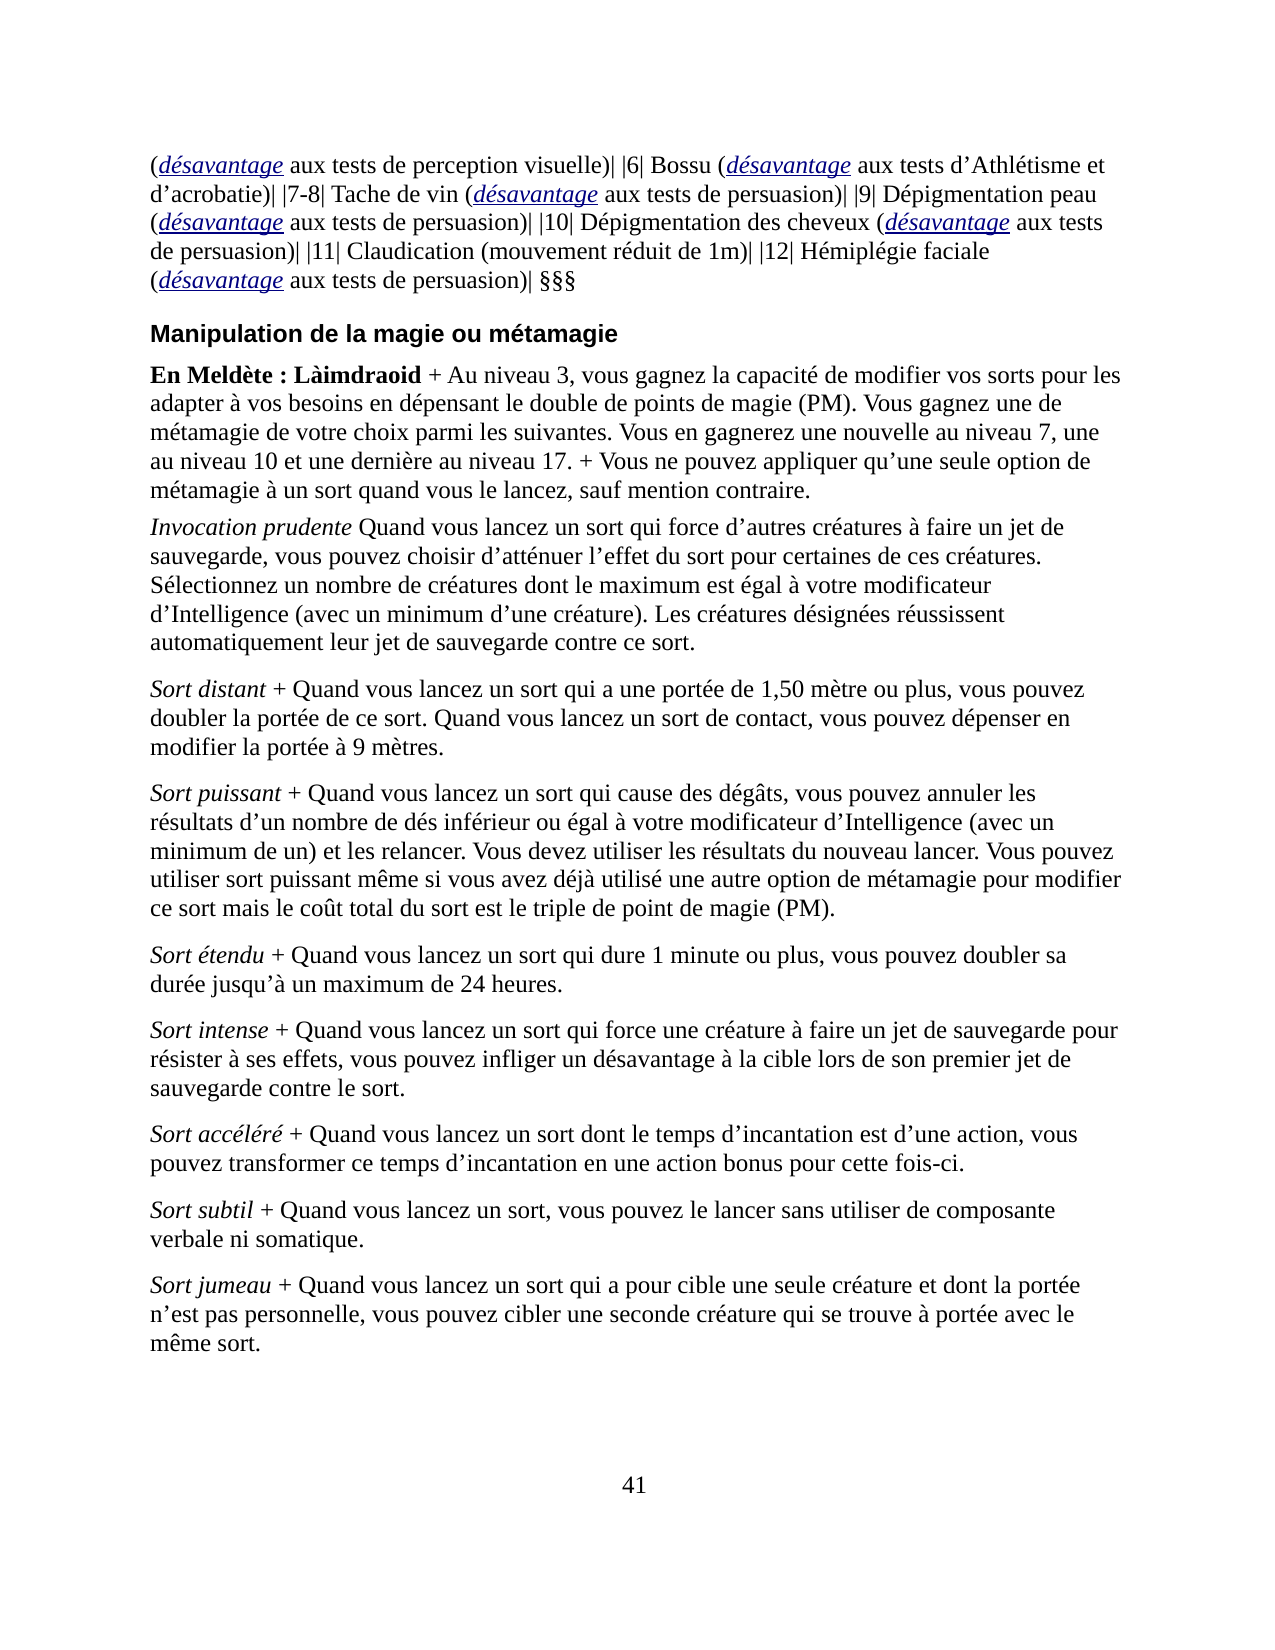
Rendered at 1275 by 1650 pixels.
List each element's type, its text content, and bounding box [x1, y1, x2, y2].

text Sort distant + Quand vous lancez un sort qui a une portée de 1,50 mètre ou plus, vous pouvez doubler la portée de ce sort. Quand vous lancez un sort de contact, vous pouvez dépenser en modifier la portée à 9 mètres. [150, 674, 1125, 760]
subtitle Manipulation de la magie ou métamagie [150, 319, 1125, 347]
text Sort étendu + Quand vous lancez un sort qui dure 1 minute ou plus, vous pouvez doubler sa durée jusqu’à un maximum de 24 heures. [150, 940, 1125, 997]
text Sort subtil + Quand vous lancez un sort, vous pouvez le lancer sans utiliser de composante verbale ni somatique. [150, 1195, 1125, 1252]
text Sort accéléré + Quand vous lancez un sort dont le temps d’incantation est d’une action, vous pouvez transformer ce temps d’incantation en une action bonus pour cette fois-ci. [150, 1119, 1125, 1177]
text Sort intense + Quand vous lancez un sort qui force une créature à faire un jet de sauvegarde pour résister à ses effets, vous pouvez infliger un désavantage à la cible lors de son premier jet de sauvegarde contre le sort. [150, 1015, 1125, 1102]
text En Meldète : Làimdraoid + Au niveau 3, vous gagnez la capacité de modifier vos sorts pour les adapter à vos besoins en dépensant le double de points de magie (PM). Vous gagnez une de métamagie de votre choix parmi les suivantes. Vous en gagnerez une nouvelle au niveau 7, une au niveau 10 et une dernière au niveau 17. + Vous ne pouvez appliquer qu’une seule option de métamagie à un sort quand vous le lancez, sauf mention contraire. [150, 360, 1125, 503]
text Invocation prudente Quand vous lancez un sort qui force d’autres créatures à faire un jet de sauvegarde, vous pouvez choisir d’atténuer l’effet du sort pour certaines de ces créatures. Sélectionnez un nombre de créatures dont le maximum est égal à votre modificateur d’Intelligence (avec un minimum d’une créature). Les créatures désignées réussissent automatiquement leur jet de sauvegarde contre ce sort. [150, 512, 1125, 656]
text (désavantage aux tests de perception visuelle)| |6| Bossu (désavantage aux tests d’Athlétisme et d’acrobatie)| |7-8| Tache de vin (désavantage aux tests de persuasion)| |9| Dépigmentation peau (désavantage aux tests de persuasion)| |10| Dépigmentation des cheveux (désavantage aux tests de persuasion)| |11| Claudication (mouvement réduit de 1m)| |12| Hémiplégie faciale (désavantage aux tests de persuasion)| §§§ [150, 150, 1125, 294]
text Sort jumeau + Quand vous lancez un sort qui a pour cible une seule créature et dont la portée n’est pas personnelle, vous pouvez cibler une seconde créature qui se trouve à portée avec le même sort. [150, 1270, 1125, 1357]
text Sort puissant + Quand vous lancez un sort qui cause des dégâts, vous pouvez annuler les résultats d’un nombre de dés inférieur ou égal à votre modificateur d’Intelligence (avec un minimum de un) et les relancer. Vous devez utiliser les résultats du nouveau lancer. Vous pouvez utiliser sort puissant même si vous avez déjà utilisé une autre option de métamagie pour modifier ce sort mais le coût total du sort est le triple de point de magie (PM). [150, 778, 1125, 922]
